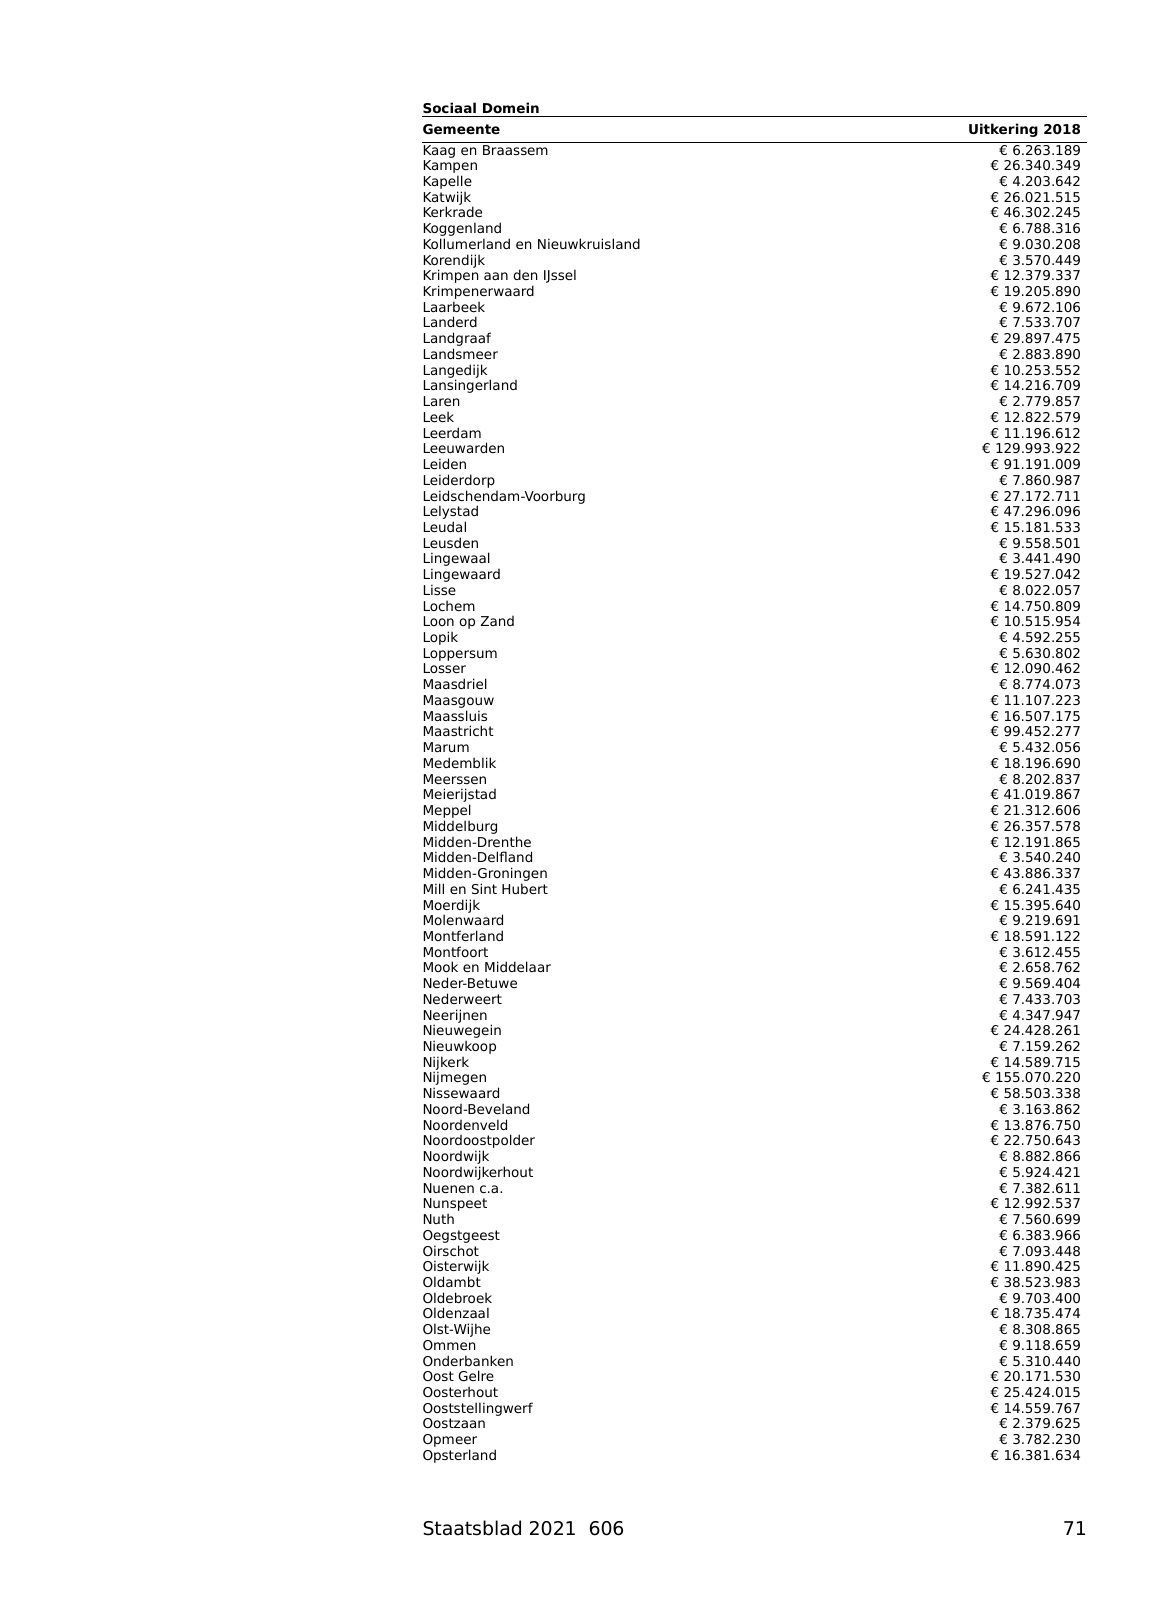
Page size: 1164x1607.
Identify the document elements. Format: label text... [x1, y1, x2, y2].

table_header Sociaal Domein [422, 100, 1087, 116]
table_cell Kampen [422, 158, 862, 174]
table_cell € 4.347.947 [863, 1008, 1087, 1023]
table_cell Lingewaal [422, 551, 862, 567]
table_cell € 14.216.709 [863, 378, 1087, 394]
table_cell € 5.630.802 [863, 646, 1087, 661]
table_cell € 129.993.922 [863, 441, 1087, 457]
table_cell € 9.219.691 [863, 913, 1087, 929]
table_cell Lelystad [422, 504, 862, 520]
table_cell € 99.452.277 [863, 724, 1087, 740]
table_cell € 8.202.837 [863, 771, 1087, 787]
table_cell € 3.441.490 [863, 551, 1087, 567]
table_cell € 12.992.537 [863, 1196, 1087, 1212]
table_cell Oirschot [422, 1243, 862, 1259]
table_cell € 10.253.552 [863, 363, 1087, 378]
table_cell Nunspeet [422, 1196, 862, 1212]
table_cell € 2.379.625 [863, 1416, 1087, 1432]
table_cell € 15.395.640 [863, 897, 1087, 913]
table_cell € 7.533.707 [863, 315, 1087, 331]
table_cell Ommen [422, 1338, 862, 1353]
table_cell € 11.107.223 [863, 693, 1087, 708]
table_cell Leiderdorp [422, 473, 862, 488]
table_cell Oosterhout [422, 1385, 862, 1401]
table_cell € 3.612.455 [863, 945, 1087, 960]
table_cell Korendijk [422, 253, 862, 268]
table_cell Nederweert [422, 992, 862, 1007]
table_cell € 8.308.865 [863, 1322, 1087, 1338]
table_cell Maasdriel [422, 677, 862, 693]
table_cell Montferland [422, 929, 862, 944]
table_cell € 18.591.122 [863, 929, 1087, 944]
table_cell Maastricht [422, 724, 862, 740]
table_cell € 25.424.015 [863, 1385, 1087, 1401]
table_cell € 3.782.230 [863, 1432, 1087, 1448]
table_cell Neder-Betuwe [422, 976, 862, 992]
table_cell Leidschendam-Voorburg [422, 488, 862, 504]
table_cell Landsmeer [422, 347, 862, 362]
table_cell € 8.774.073 [863, 677, 1087, 693]
table_cell € 4.203.642 [863, 174, 1087, 189]
table_cell € 5.924.421 [863, 1165, 1087, 1180]
table_cell € 27.172.711 [863, 488, 1087, 504]
table_cell € 12.822.579 [863, 410, 1087, 425]
table_cell € 8.882.866 [863, 1149, 1087, 1165]
table_cell € 9.558.501 [863, 536, 1087, 551]
table_cell Leeuwarden [422, 441, 862, 457]
table_cell Noordenveld [422, 1118, 862, 1133]
table_cell € 26.021.515 [863, 190, 1087, 205]
table_cell Leusden [422, 536, 862, 551]
table_cell Middelburg [422, 819, 862, 834]
table_cell Oldebroek [422, 1291, 862, 1306]
table_cell € 9.569.404 [863, 976, 1087, 992]
table_cell € 7.433.703 [863, 992, 1087, 1007]
table_cell Montfoort [422, 945, 862, 960]
table_cell Opmeer [422, 1432, 862, 1448]
table_cell € 14.750.809 [863, 599, 1087, 614]
table_cell € 19.527.042 [863, 567, 1087, 583]
table_cell Noordwijk [422, 1149, 862, 1165]
table_cell € 9.703.400 [863, 1291, 1087, 1306]
table_cell € 6.241.435 [863, 882, 1087, 897]
table_cell € 6.263.189 [863, 143, 1087, 158]
table_cell Maassluis [422, 709, 862, 724]
table_cell € 24.428.261 [863, 1023, 1087, 1039]
table_cell Lansingerland [422, 378, 862, 394]
table_cell Krimpen aan den IJssel [422, 268, 862, 284]
table_cell Langedijk [422, 363, 862, 378]
table_cell Nissewaard [422, 1086, 862, 1102]
table_cell € 4.592.255 [863, 630, 1087, 646]
table_cell Mook en Middelaar [422, 960, 862, 976]
table_cell Lochem [422, 599, 862, 614]
table_cell Maasgouw [422, 693, 862, 708]
table_cell € 2.779.857 [863, 394, 1087, 410]
table_cell Lisse [422, 583, 862, 598]
table_cell Kerkrade [422, 205, 862, 221]
table_cell Olst-Wijhe [422, 1322, 862, 1338]
table_cell Oldambt [422, 1275, 862, 1291]
table_cell Noord-Beveland [422, 1102, 862, 1117]
table_cell € 26.340.349 [863, 158, 1087, 174]
table_cell Krimpenerwaard [422, 284, 862, 299]
table_cell € 43.886.337 [863, 866, 1087, 882]
table_cell Uitkering 2018 [863, 117, 1087, 142]
table_cell Kapelle [422, 174, 862, 189]
table_cell € 19.205.890 [863, 284, 1087, 299]
table_cell Meierijstad [422, 787, 862, 803]
table_cell Laarbeek [422, 300, 862, 315]
table_cell € 155.070.220 [863, 1070, 1087, 1086]
table_cell Marum [422, 740, 862, 756]
table_cell Landerd [422, 315, 862, 331]
table_cell € 14.589.715 [863, 1055, 1087, 1070]
table_cell Opsterland [422, 1448, 862, 1463]
table_cell € 7.382.611 [863, 1180, 1087, 1196]
table_cell Laren [422, 394, 862, 410]
table_cell Nuenen c.a. [422, 1180, 862, 1196]
table_cell € 22.750.643 [863, 1133, 1087, 1149]
table_cell Lingewaard [422, 567, 862, 583]
table_cell Molenwaard [422, 913, 862, 929]
table_cell € 9.118.659 [863, 1338, 1087, 1353]
table_cell Meerssen [422, 771, 862, 787]
table_cell € 21.312.606 [863, 803, 1087, 819]
table_cell € 5.310.440 [863, 1354, 1087, 1369]
table_cell Losser [422, 661, 862, 677]
table_cell Katwijk [422, 190, 862, 205]
table_cell Neerijnen [422, 1008, 862, 1023]
table_cell Midden-Drenthe [422, 834, 862, 850]
table_cell € 2.658.762 [863, 960, 1087, 976]
table_cell Oostzaan [422, 1416, 862, 1432]
table_cell € 41.019.867 [863, 787, 1087, 803]
table_cell € 16.381.634 [863, 1448, 1087, 1463]
table_cell € 47.296.096 [863, 504, 1087, 520]
table_cell Meppel [422, 803, 862, 819]
table_cell Leek [422, 410, 862, 425]
table_cell € 9.030.208 [863, 237, 1087, 252]
table_cell € 6.383.966 [863, 1228, 1087, 1243]
table_cell € 5.432.056 [863, 740, 1087, 756]
table_cell Loon op Zand [422, 614, 862, 630]
table_cell Moerdijk [422, 897, 862, 913]
table_cell € 11.890.425 [863, 1259, 1087, 1275]
table_cell Midden-Groningen [422, 866, 862, 882]
table_cell Medemblik [422, 756, 862, 771]
table_cell € 15.181.533 [863, 520, 1087, 536]
table_cell € 14.559.767 [863, 1401, 1087, 1416]
table_cell € 9.672.106 [863, 300, 1087, 315]
table_cell Leiden [422, 457, 862, 473]
table_cell Nieuwegein [422, 1023, 862, 1039]
table_cell € 8.022.057 [863, 583, 1087, 598]
table_cell € 7.560.699 [863, 1212, 1087, 1228]
table_cell Lopik [422, 630, 862, 646]
table_cell Leerdam [422, 425, 862, 441]
table_cell Kollumerland en Nieuwkruisland [422, 237, 862, 252]
table_cell Ooststellingwerf [422, 1401, 862, 1416]
table_cell € 3.540.240 [863, 850, 1087, 866]
table_cell Kaag en Braassem [422, 143, 862, 158]
table_cell Loppersum [422, 646, 862, 661]
table_cell € 7.159.262 [863, 1039, 1087, 1054]
table_cell € 38.523.983 [863, 1275, 1087, 1291]
table_cell € 12.191.865 [863, 834, 1087, 850]
table_cell Nijkerk [422, 1055, 862, 1070]
table_cell Oegstgeest [422, 1228, 862, 1243]
table_cell € 7.093.448 [863, 1243, 1087, 1259]
table_cell € 11.196.612 [863, 425, 1087, 441]
table_cell Onderbanken [422, 1354, 862, 1369]
table_cell € 12.090.462 [863, 661, 1087, 677]
table_cell Oost Gelre [422, 1369, 862, 1385]
table_cell € 58.503.338 [863, 1086, 1087, 1102]
table_cell € 18.196.690 [863, 756, 1087, 771]
table_cell Koggenland [422, 221, 862, 237]
table_cell Midden-Delfland [422, 850, 862, 866]
table_cell € 46.302.245 [863, 205, 1087, 221]
table_cell Nijmegen [422, 1070, 862, 1086]
table_cell Mill en Sint Hubert [422, 882, 862, 897]
table_cell Leudal [422, 520, 862, 536]
table_cell Noordoostpolder [422, 1133, 862, 1149]
table_cell € 7.860.987 [863, 473, 1087, 488]
table_cell Oisterwijk [422, 1259, 862, 1275]
table_cell Oldenzaal [422, 1306, 862, 1322]
table_cell € 18.735.474 [863, 1306, 1087, 1322]
table_cell Landgraaf [422, 331, 862, 347]
table_cell € 3.163.862 [863, 1102, 1087, 1117]
table_cell € 16.507.175 [863, 709, 1087, 724]
table_cell € 26.357.578 [863, 819, 1087, 834]
table_cell € 91.191.009 [863, 457, 1087, 473]
table_cell € 2.883.890 [863, 347, 1087, 362]
table_cell € 12.379.337 [863, 268, 1087, 284]
table_cell € 10.515.954 [863, 614, 1087, 630]
table_cell Nuth [422, 1212, 862, 1228]
table_cell € 29.897.475 [863, 331, 1087, 347]
table_cell Gemeente [422, 117, 862, 142]
table_cell € 6.788.316 [863, 221, 1087, 237]
table_cell Noordwijkerhout [422, 1165, 862, 1180]
table_cell € 20.171.530 [863, 1369, 1087, 1385]
table_cell Nieuwkoop [422, 1039, 862, 1054]
table_cell € 13.876.750 [863, 1118, 1087, 1133]
table_cell € 3.570.449 [863, 253, 1087, 268]
